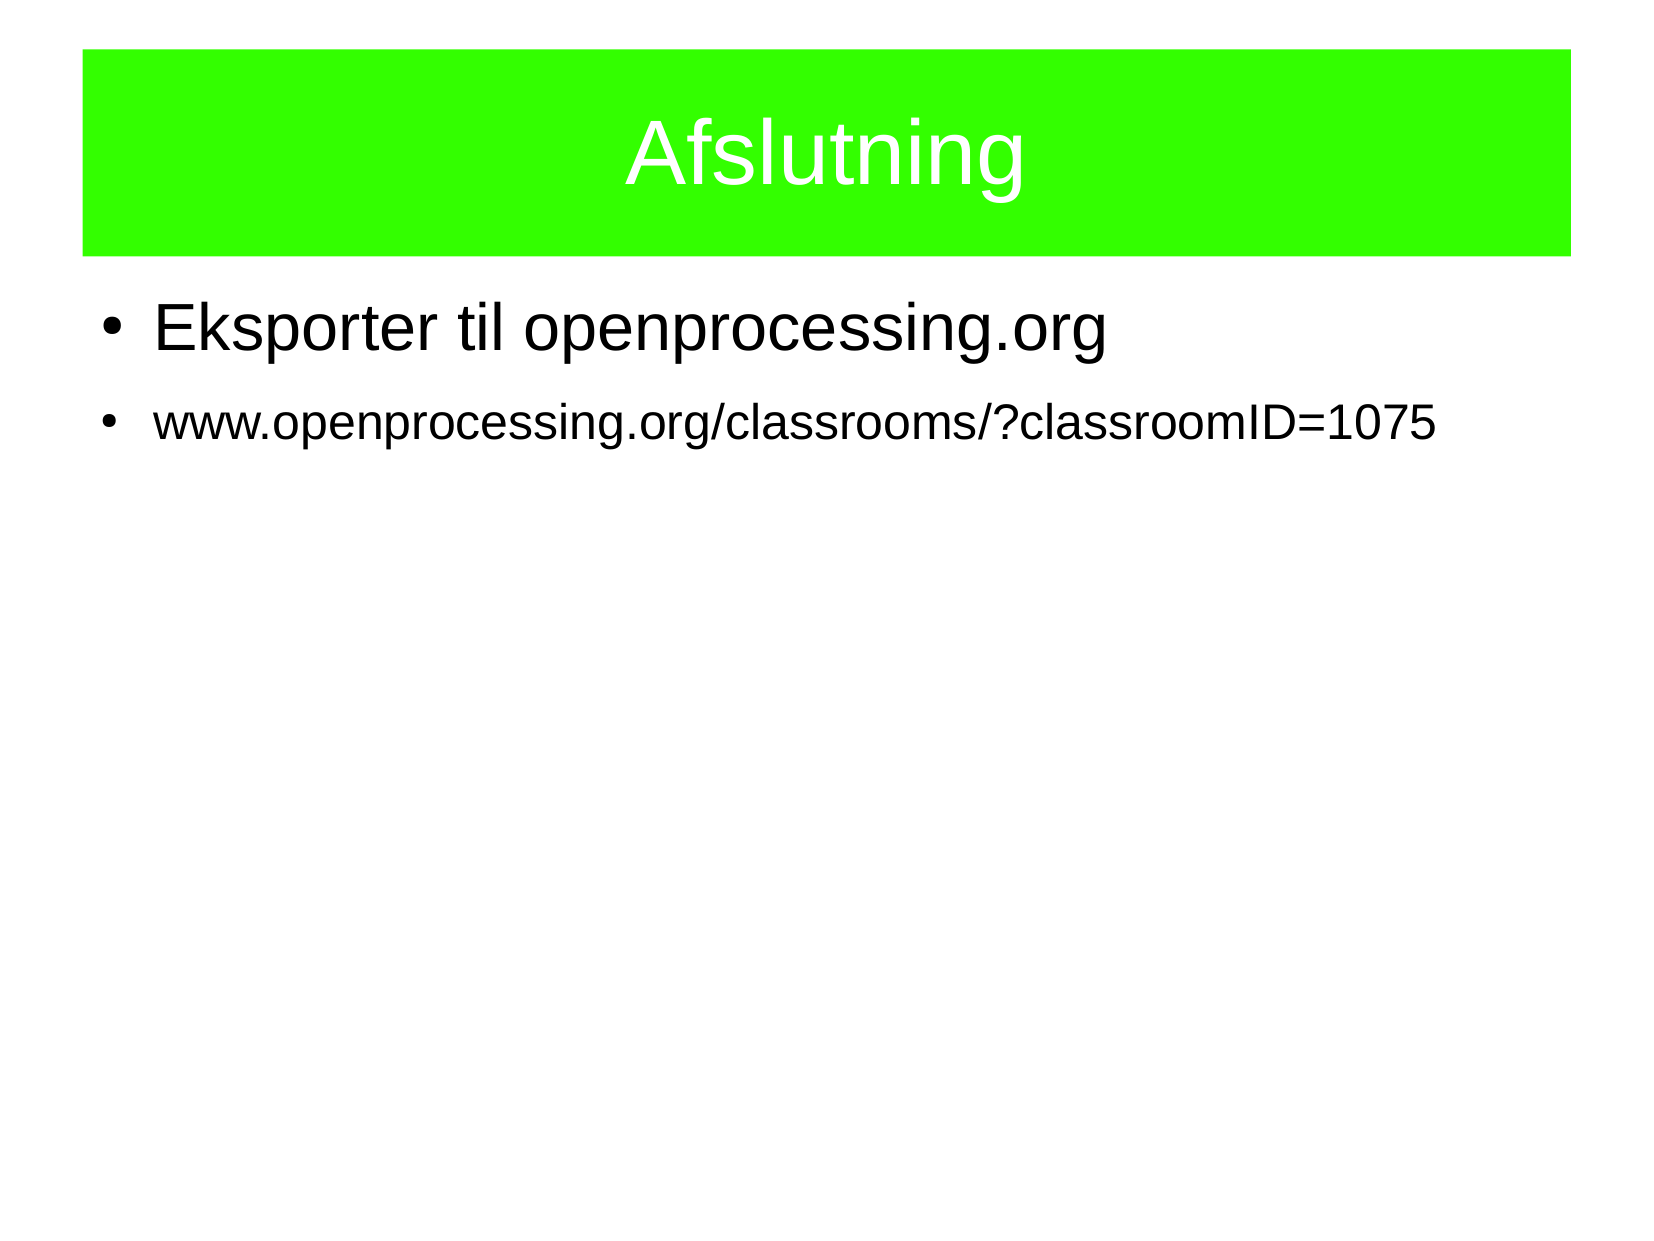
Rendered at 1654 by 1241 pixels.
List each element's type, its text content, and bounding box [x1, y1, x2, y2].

title Afslutning [82, 49, 1571, 257]
list Eksporter til openprocessing.org www.openprocessing.org/classrooms/?classroomID=1075 [82, 290, 1571, 1109]
